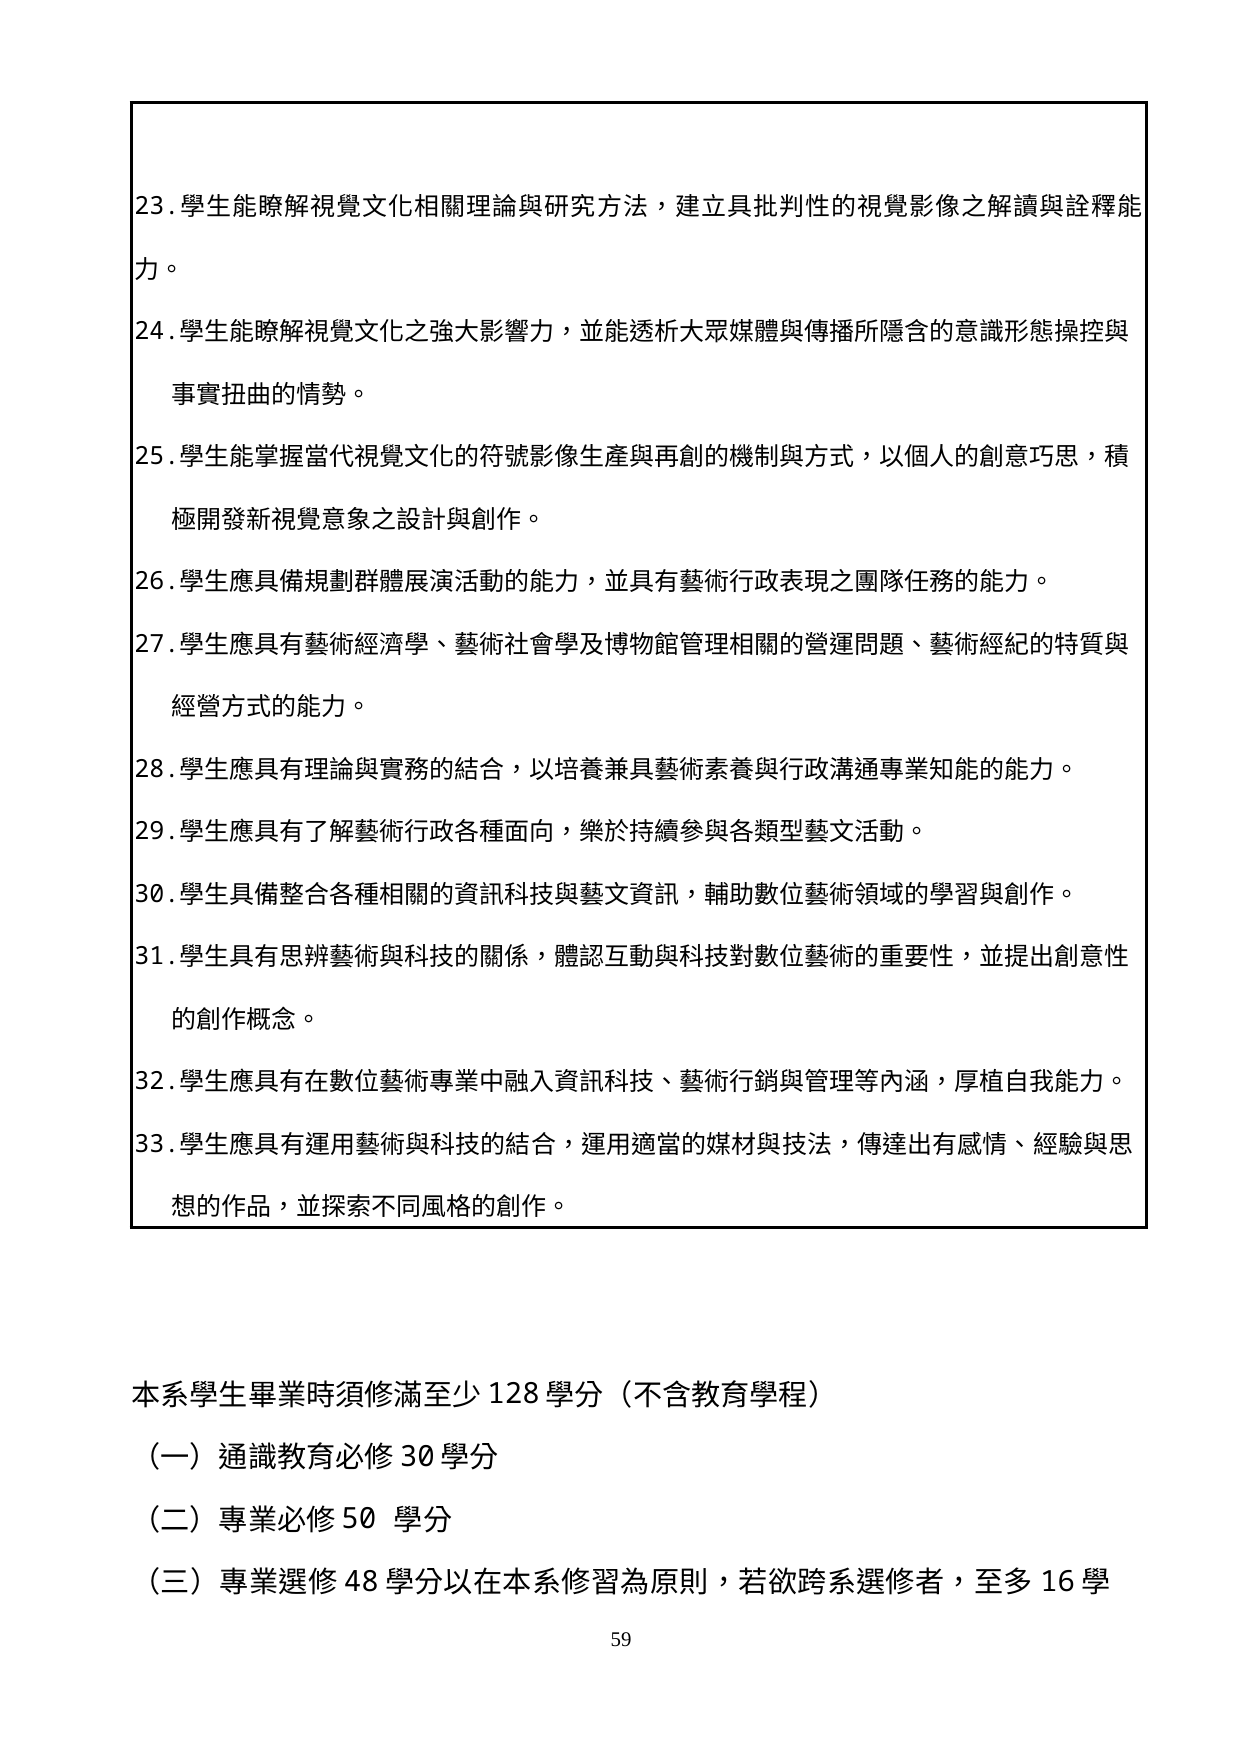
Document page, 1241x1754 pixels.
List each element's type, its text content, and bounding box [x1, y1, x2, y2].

text 本系學生畢業時須修滿至少128學分（不含教育學程） [131, 1351, 1110, 1413]
text （一）通識教育必修30學分 [131, 1413, 1110, 1476]
text （三）專業選修48學分以在本系修習為原則，若欲跨系選修者，至多16學 [131, 1538, 1110, 1601]
table_header 23.學生能瞭解視覺文化相關理論與研究方法，建立具批判性的視覺影像之解讀與詮釋能力。 24.學生能瞭解視覺文化之強大影響力，並能透析大眾媒體與傳播所隱含的意識形態操控與事實扭曲的情勢。 25.學生能掌握當代視覺文化的符號影像生產與再創的機制與方式，以個人的創意巧思，積極開發新視覺意象之設計與創作。 26.學生應具備規劃群體展演活動的能力，並具有藝術行政表現之團隊任務的能力。 27.學生應具有藝術經濟學、藝術社會學及博物館管理相關的營運問題、藝術經紀的特質與經營方式的能力。 28.學生應具有理論與實務的結合，以培養兼具藝術素養與行政溝通專業知能的能力。 29.學生應具有了解藝術行政各種面向，樂於持續參與各類型藝文活動。 30.學生具備整合各種相關的資訊科技與藝文資訊，輔助數位藝術領域的學習與創作。 31.學生具有思辨藝術與科技的關係，體認互動與科技對數位藝術的重要性，並提出創意性的創作概念。 32.學生應具有在數位藝術專業中融入資訊科技、藝術行銷與管理等內涵，厚植自我能力。 33.學生應具有運用藝術與科技的結合，運用適當的媒材與技法，傳達出有感情、經驗與思想的作品，並探索不同風格的創作。 [133, 104, 1145, 1226]
text （二）專業必修50 學分 [131, 1476, 1110, 1538]
